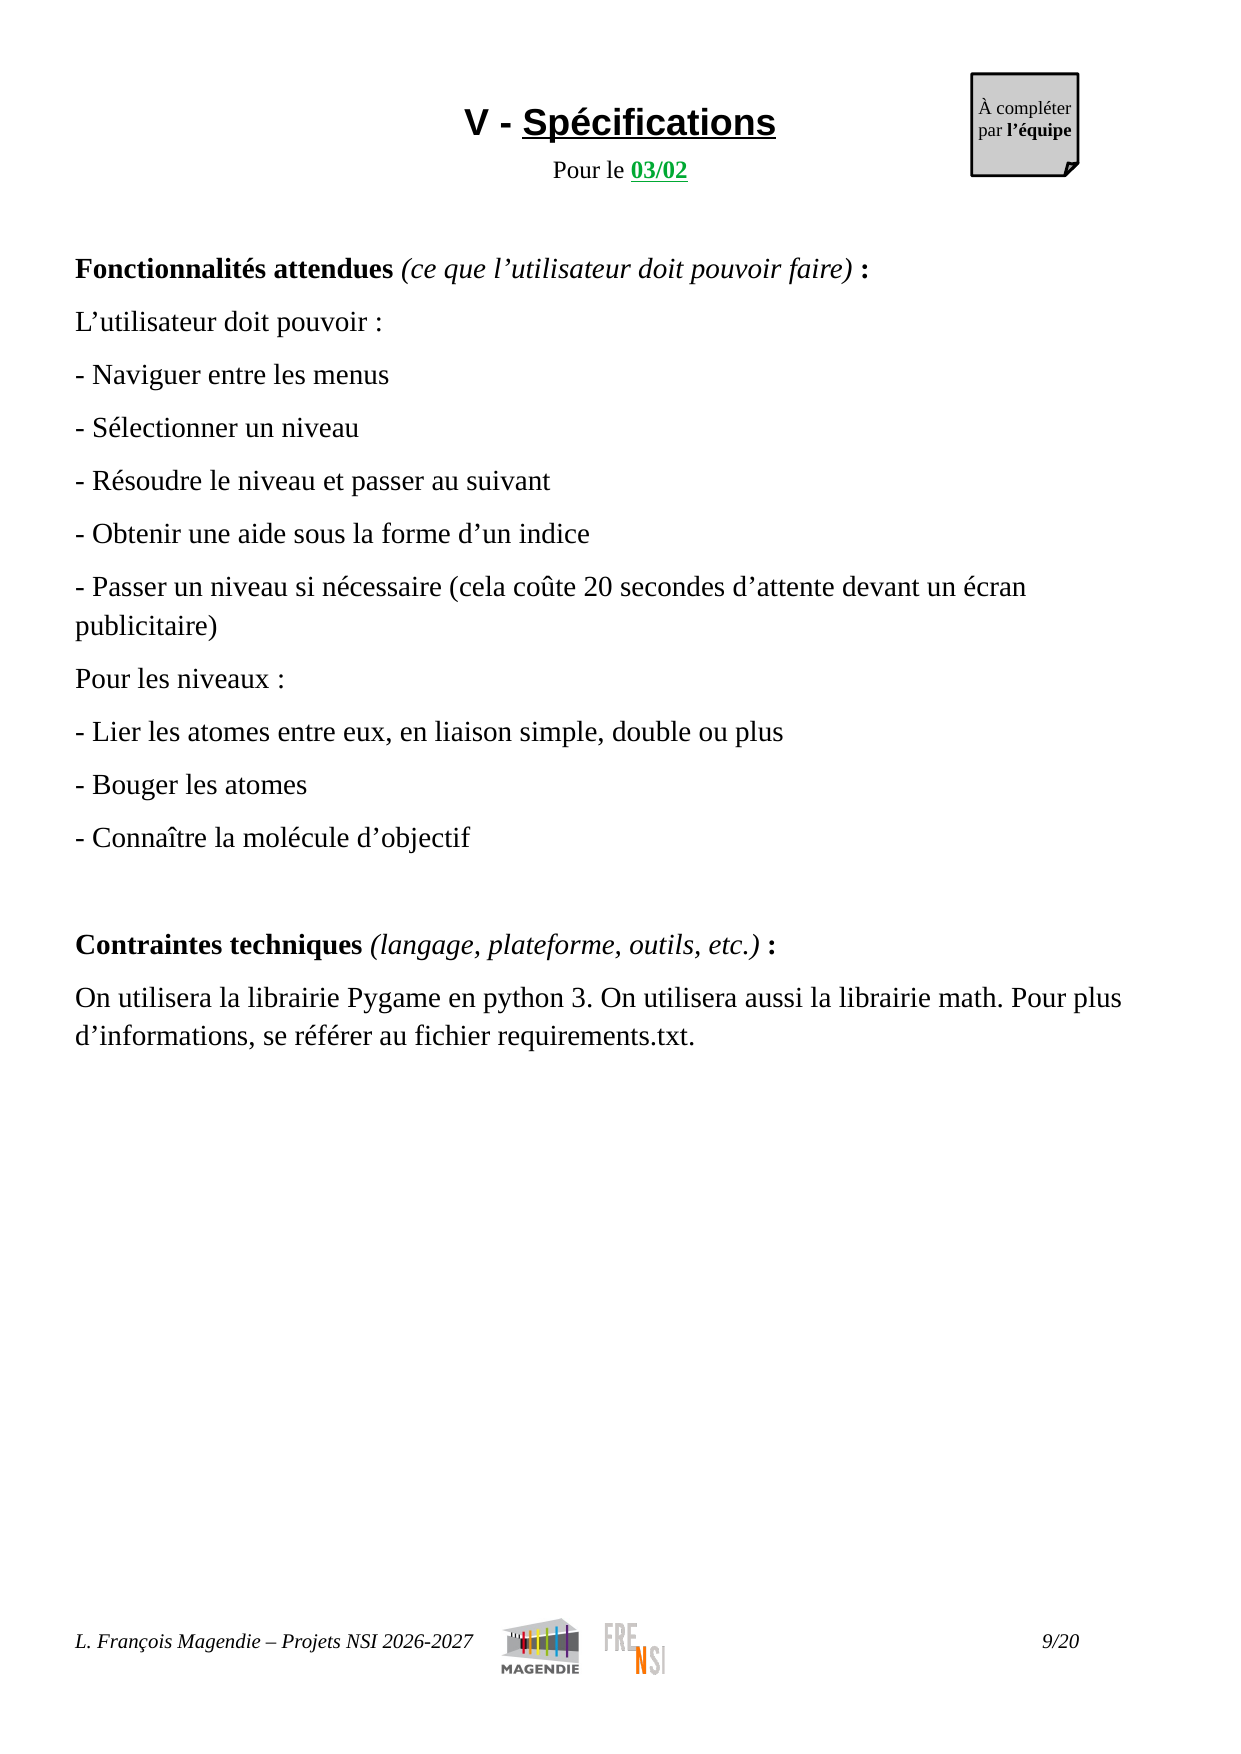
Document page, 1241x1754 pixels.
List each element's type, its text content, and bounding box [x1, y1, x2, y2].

text L’utilisateur doit pouvoir : [75, 304, 1165, 337]
picture [604, 1623, 665, 1675]
subtitle Spécifications [75, 100, 970, 143]
text On utilisera la librairie Pygame en python 3. On utilisera aussi la librairie math. Pour plus d’informations, se référer au fichier requirements.txt. [75, 980, 1165, 1052]
text - Bouger les atomes [75, 767, 1165, 801]
text - Naviguer entre les menus [75, 357, 1165, 391]
text - Résoudre le niveau et passer au suivant [75, 463, 1165, 497]
picture [489, 1618, 590, 1679]
subtitle [1080, 100, 1165, 143]
text - Lier les atomes entre eux, en liaison simple, double ou plus [75, 714, 1165, 748]
text Pour le 03/02 [75, 156, 1165, 184]
text - Connaître la molécule d’objectif [75, 821, 1165, 854]
text Fonctionnalités attendues (ce que l’utilisateur doit pouvoir faire) : [75, 251, 1165, 284]
text - Sélectionner un niveau [75, 410, 1165, 444]
text Contraintes techniques (langage, plateforme, outils, etc.) : [75, 927, 1165, 960]
text - Passer un niveau si nécessaire (cela coûte 20 secondes d’attente devant un écran publicitaire) [75, 569, 1165, 642]
text - Obtenir une aide sous la forme d’un indice [75, 516, 1165, 550]
text Pour les niveaux : [75, 661, 1165, 695]
